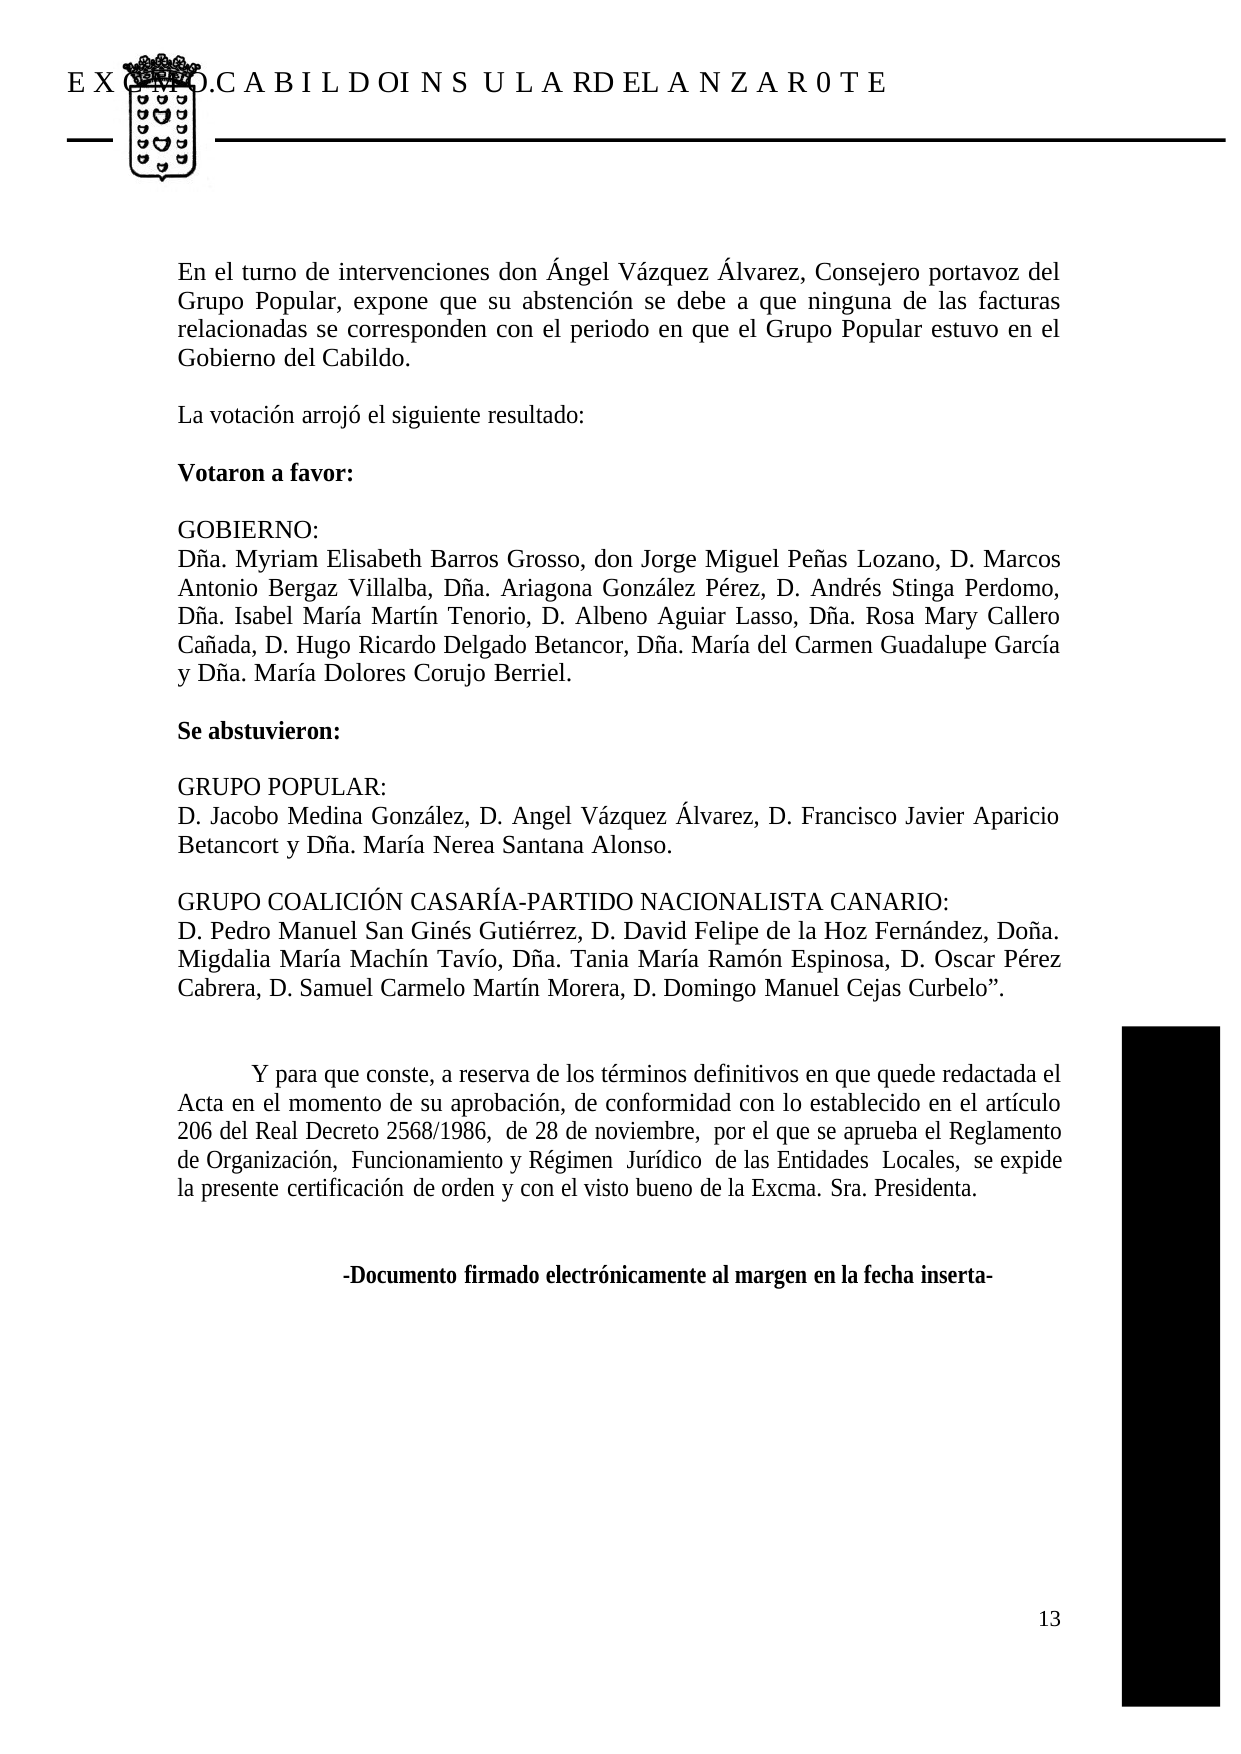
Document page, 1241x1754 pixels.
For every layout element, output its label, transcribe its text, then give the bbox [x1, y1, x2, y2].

picture [113, 37, 215, 192]
subtitle -Documento firmado electrónicamente al margen en la fecha inserta- [343, 1259, 1121, 1289]
text GOBIERNO: [177, 514, 1232, 544]
text GRUPO POPULAR: [177, 772, 1232, 802]
text GRUPO COALICIÓN CASARÍA-PARTIDO NACIONALISTA CANARIO: [177, 887, 1232, 916]
text Y para que conste, a reserva de los términos definitivos en que quede redactada el Acta en el momento de su aprobación, de conformidad con lo establecido en el artículo 206 del Real Decreto 2568/1986, de 28 de noviembre, por el que se aprueba el Reglamento de Organización, Funcionamiento y Régimen Jurídico de las Entidades Locales, se expide la presente certificación de orden y con el visto bueno de la Excma. Sra. Presidenta. [177, 1060, 1062, 1202]
text Votaron a favor: [177, 457, 1232, 487]
text En el turno de intervenciones don Ángel Vázquez Álvarez, Consejero portavoz del Grupo Popular, expone que su abstención se debe a que ninguna de las facturas relacionadas se corresponden con el periodo en que el Grupo Popular estuvo en el Gobierno del Cabildo. [177, 258, 1062, 372]
subtitle Se abstuvieron: [177, 715, 1232, 745]
text Dña. Myriam Elisabeth Barros Grosso, don Jorge Miguel Peñas Lozano, D. Marcos Antonio Bergaz Villalba, Dña. Ariagona González Pérez, D. Andrés Stinga Perdomo, Dña. Isabel María Martín Tenorio, D. Albeno Aguiar Lasso, Dña. Rosa Mary Callero Cañada, D. Hugo Ricardo Delgado Betancor, Dña. María del Carmen Guadalupe García y Dña. María Dolores Corujo Berriel. [177, 544, 1061, 687]
text D. Jacobo Medina González, D. Angel Vázquez Álvarez, D. Francisco Javier Aparicio Betancort y Dña. María Nerea Santana Alonso. [177, 802, 1061, 859]
text D. Pedro Manuel San Ginés Gutiérrez, D. David Felipe de la Hoz Fernández, Doña. Migdalia María Machín Tavío, Dña. Tania María Ramón Espinosa, D. Oscar Pérez Cabrera, D. Samuel Carmelo Martín Morera, D. Domingo Manuel Cejas Curbelo”. [177, 917, 1061, 1002]
text La votación arrojó el siguiente resultado: [177, 399, 1232, 429]
